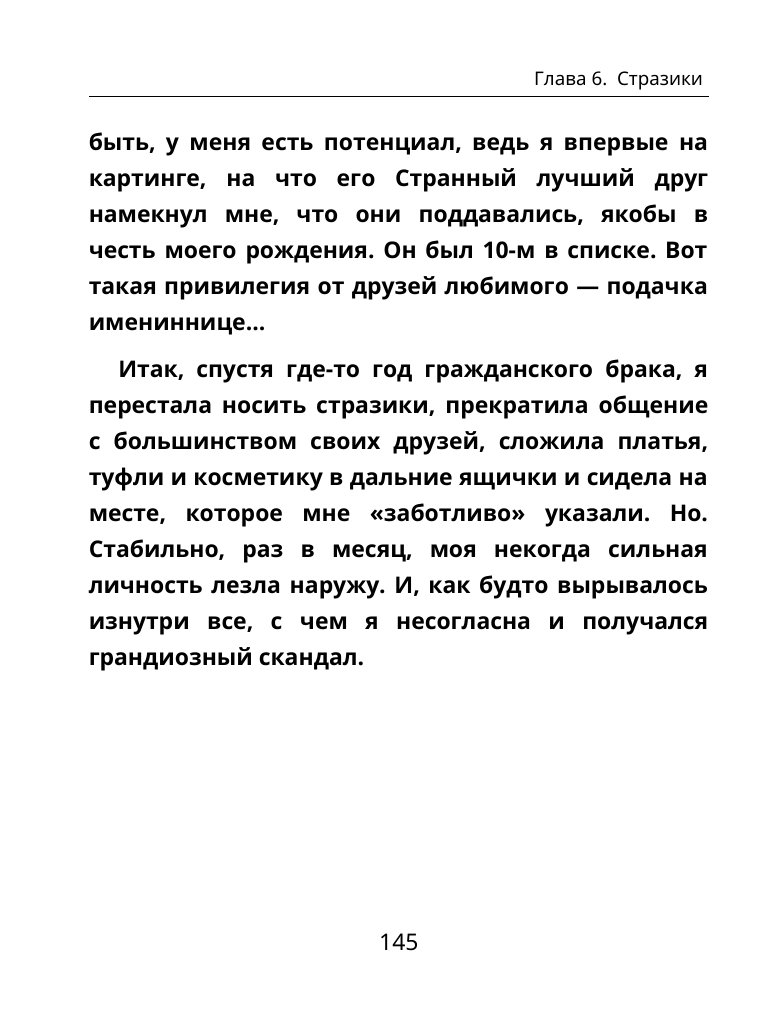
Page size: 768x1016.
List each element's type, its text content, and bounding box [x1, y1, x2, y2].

text быть, у меня есть потенциал, ведь я впервые на картинге, на что его Странный лучший друг намекнул мне, что они поддавались, якобы в честь моего рождения. Он был 10-м в списке. Вот такая привилегия от друзей любимого — подачка имениннице... [88, 126, 709, 337]
text Итак, спустя где-то год гражданского брака, я перестала носить стразики, прекратила общение с большинством своих друзей, сложила платья, туфли и косметику в дальние ящички и сидела на месте, которое мне «заботливо» указали. Но. Стабильно, раз в месяц, моя некогда сильная личность лезла наружу. И, как будто вырывалось изнутри все, с чем я несогласна и получался грандиозный скандал. [88, 353, 709, 672]
